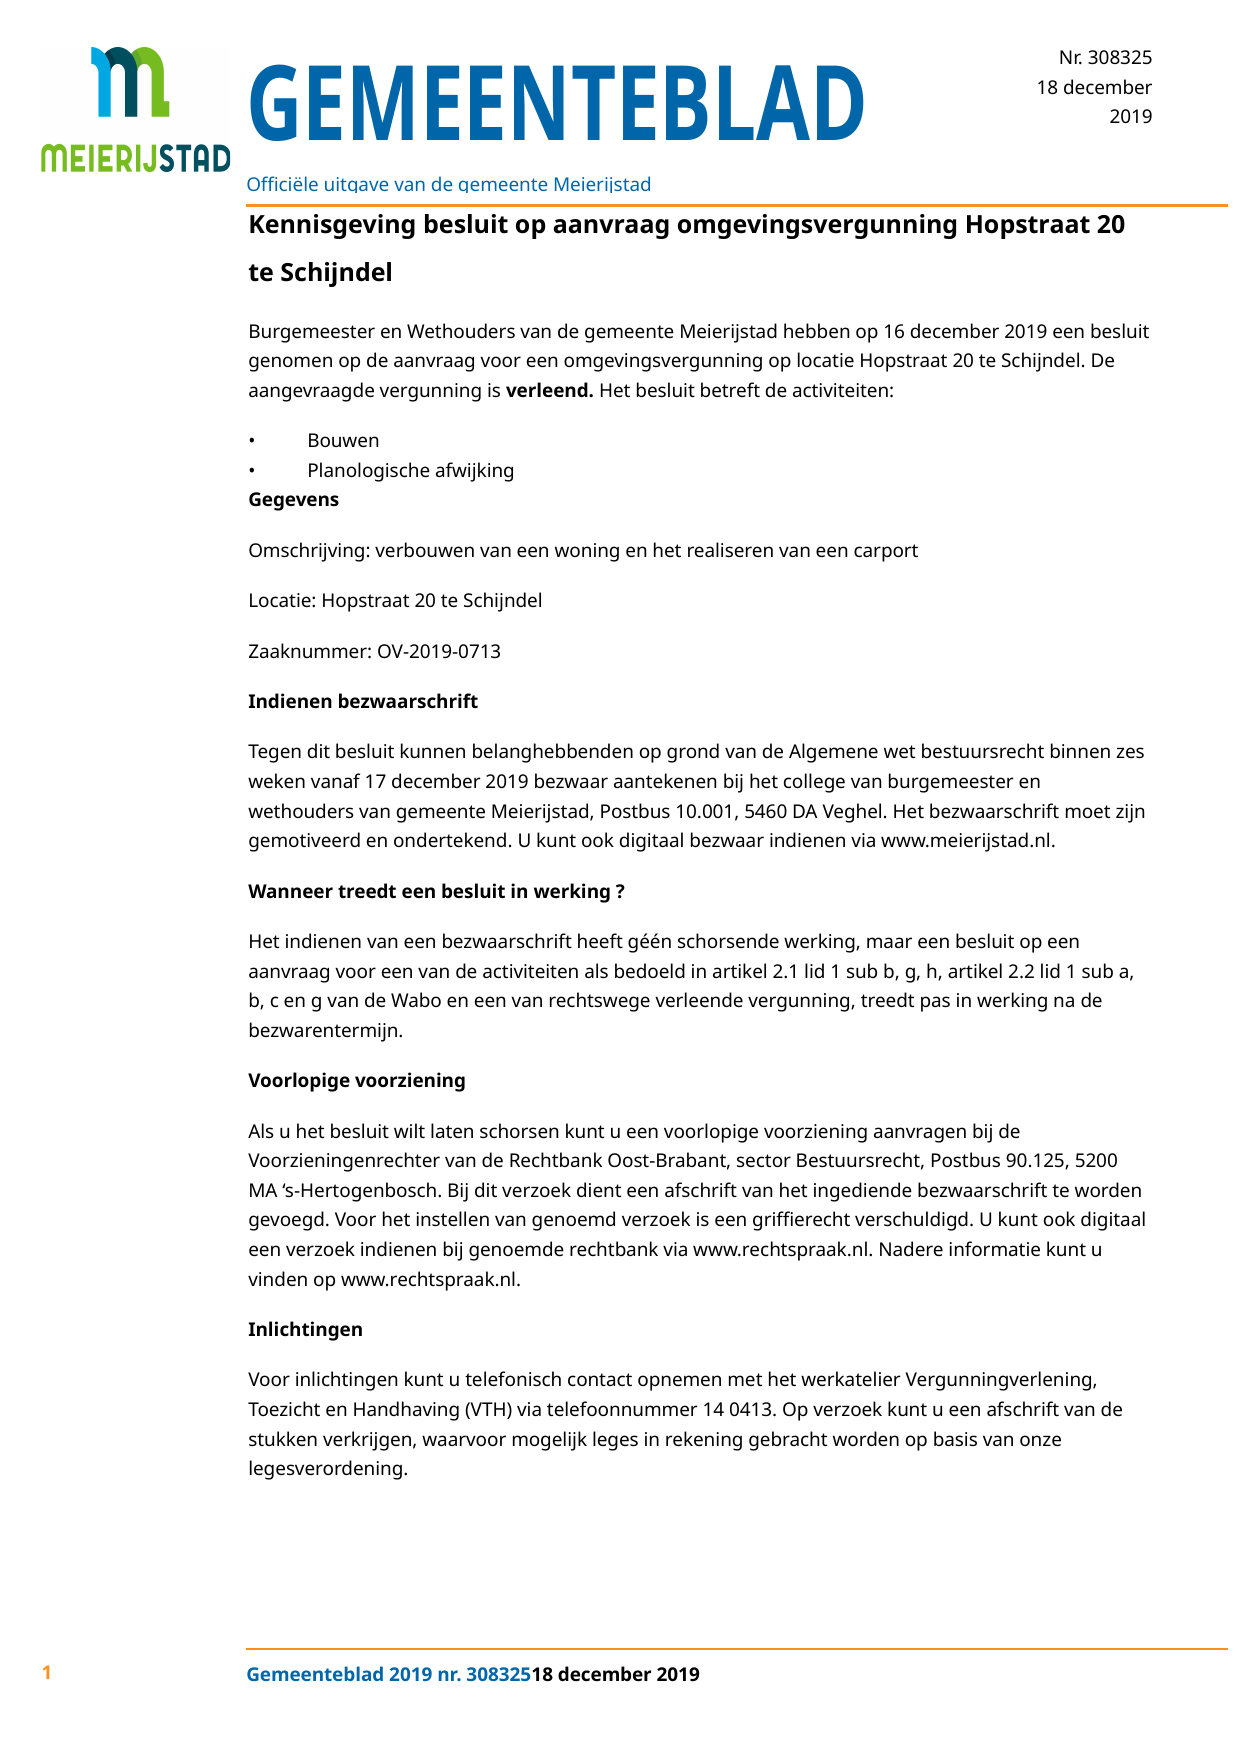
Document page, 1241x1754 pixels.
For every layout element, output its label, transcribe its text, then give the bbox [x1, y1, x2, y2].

text Locatie: Hopstraat 20 te Schijndel [248, 587, 1152, 613]
text Indienen bezwaarschrift [248, 688, 1152, 714]
list Planologische afwijking [248, 457, 1152, 483]
text Voorlopige voorziening [248, 1067, 1152, 1093]
text Omschrijving: verbouwen van een woning en het realiseren van een carport [248, 537, 1152, 563]
text Burgemeester en Wethouders van de gemeente Meierijstad hebben op 16 december 2019 een besluit genomen op de aanvraag voor een omgevingsvergunning op locatie Hopstraat 20 te Schijndel. De aangevraagde vergunning is verleend. Het besluit betreft de activiteiten: [248, 318, 1152, 403]
picture [41, 47, 231, 172]
text Het indienen van een bezwaarschrift heeft géén schorsende werking, maar een besluit op een aanvraag voor een van de activiteiten als bedoeld in artikel 2.1 lid 1 sub b, g, h, artikel 2.2 lid 1 sub a, b, c en g van de Wabo en een van rechtswege verleende vergunning, treedt pas in werking na de bezwarentermijn. [248, 928, 1152, 1043]
text Kennisgeving besluit op aanvraag omgevingsvergunning Hopstraat 20 te Schijndel [248, 207, 1152, 288]
text Als u het besluit wilt laten schorsen kunt u een voorlopige voorziening aanvragen bij de Voorzieningenrechter van de Rechtbank Oost-Brabant, sector Bestuursrecht, Postbus 90.125, 5200 MA ‘s-Hertogenbosch. Bij dit verzoek dient een afschrift van het ingediende bezwaarschrift te worden gevoegd. Voor het instellen van genoemd verzoek is een griffierecht verschuldigd. U kunt ook digitaal een verzoek indienen bij genoemde rechtbank via www.rechtspraak.nl. Nadere informatie kunt u vinden op www.rechtspraak.nl. [248, 1118, 1152, 1292]
text Zaaknummer: OV-2019-0713 [248, 638, 1152, 664]
text Voor inlichtingen kunt u telefonisch contact opnemen met het werkatelier Vergunningverlening, Toezicht en Handhaving (VTH) via telefoonnummer 14 0413. Op verzoek kunt u een afschrift van de stukken verkrijgen, waarvoor mogelijk leges in rekening gebracht worden op basis van onze legesverordening. [248, 1367, 1152, 1481]
list Bouwen [248, 427, 1152, 453]
text Inlichtingen [248, 1316, 1152, 1342]
text Wanneer treedt een besluit in werking ? [248, 878, 1152, 904]
text Gegevens [248, 487, 1152, 512]
text Tegen dit besluit kunnen belanghebbenden op grond van de Algemene wet bestuursrecht binnen zes weken vanaf 17 december 2019 bezwaar aantekenen bij het college van burgemeester en wethouders van gemeente Meierijstad, Postbus 10.001, 5460 DA Veghel. Het bezwaarschrift moet zijn gemotiveerd en ondertekend. U kunt ook digitaal bezwaar indienen via www.meierijstad.nl. [248, 739, 1152, 853]
